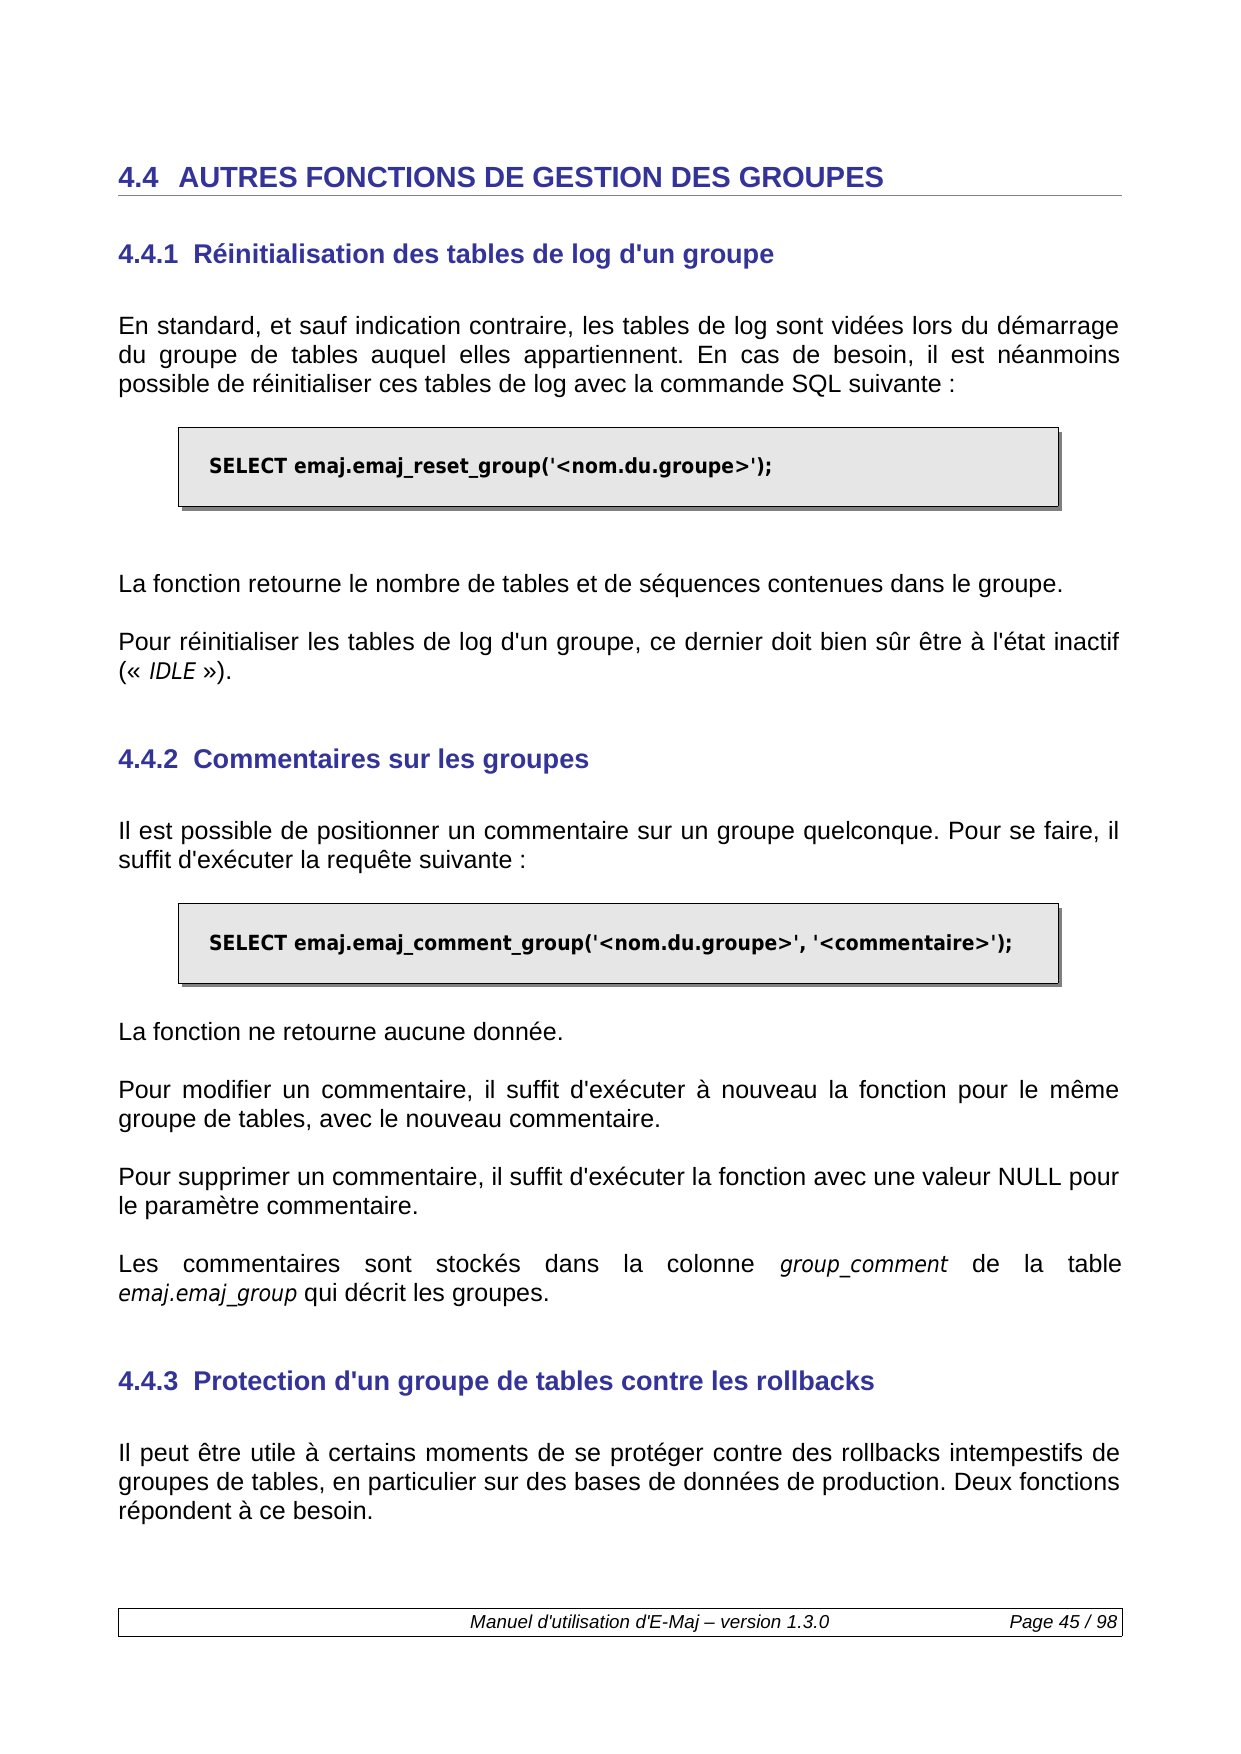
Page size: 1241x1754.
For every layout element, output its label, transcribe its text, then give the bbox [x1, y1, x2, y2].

text En standard, et sauf indication contraire, les tables de log sont vidées lors du démarrage du groupe de tables auquel elles appartiennent. En cas de besoin, il est néanmoins possible de réinitialiser ces tables de log avec la commande SQL suivante : [118, 311, 1122, 398]
subtitle Réinitialisation des tables de log d'un groupe [118, 238, 1122, 269]
text SELECT emaj.emaj_reset_group('<nom.du.groupe>'); [179, 451, 1058, 476]
text Pour supprimer un commentaire, il suffit d'exécuter la fonction avec une valeur NULL pour le paramètre commentaire. [118, 1162, 1122, 1220]
text Pour réinitialiser les tables de log d'un groupe, ce dernier doit bien sûr être à l'état inactif (« IDLE »). [118, 627, 1122, 685]
text Il peut être utile à certains moments de se protéger contre des rollbacks intempestifs de groupes de tables, en particulier sur des bases de données de production. Deux fonctions répondent à ce besoin. [118, 1438, 1122, 1525]
text La fonction retourne le nombre de tables et de séquences contenues dans le groupe. [118, 569, 1122, 598]
text SELECT emaj.emaj_comment_group('<nom.du.groupe>', '<commentaire>'); [179, 928, 1058, 952]
text Les commentaires sont stockés dans la colonne group_comment de la table emaj.emaj_group qui décrit les groupes. [118, 1249, 1122, 1307]
subtitle Autres fonctions de gestion des groupes [118, 160, 1122, 195]
subtitle Commentaires sur les groupes [118, 743, 1122, 774]
text Pour modifier un commentaire, il suffit d'exécuter à nouveau la fonction pour le même groupe de tables, avec le nouveau commentaire. [118, 1074, 1122, 1133]
text La fonction ne retourne aucune donnée. [118, 1016, 1122, 1046]
subtitle Protection d'un groupe de tables contre les rollbacks [118, 1365, 1122, 1396]
text Il est possible de positionner un commentaire sur un groupe quelconque. Pour se faire, il suffit d'exécuter la requête suivante : [118, 816, 1122, 874]
